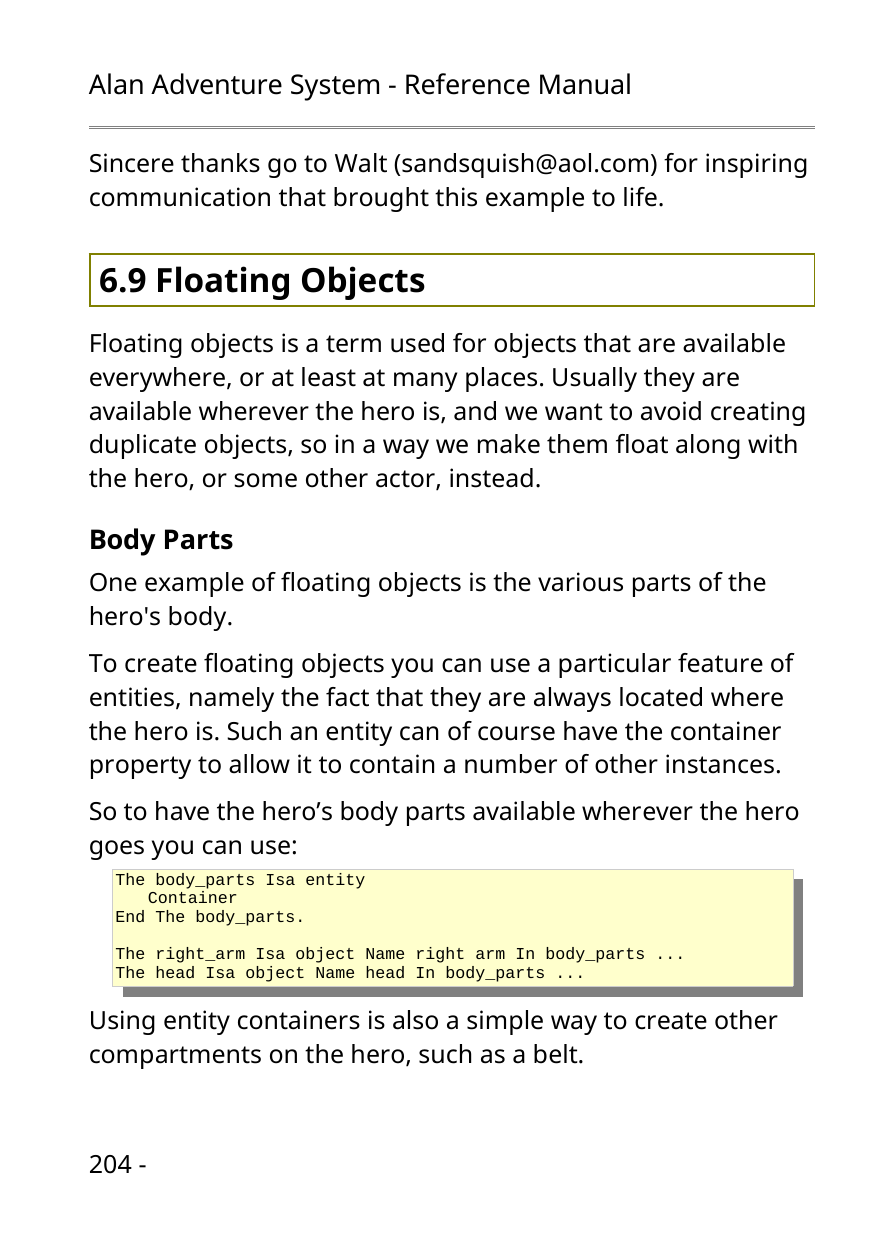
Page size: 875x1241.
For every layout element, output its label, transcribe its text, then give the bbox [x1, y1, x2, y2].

text To create floating objects you can use a particular feature of entities, name­ly the fact that they are always located where the hero is. Such an entity can of course have the container property to allow it to contain a number of other instances. [88, 646, 815, 781]
subtitle Floating Objects [91, 255, 814, 305]
text Sincere thanks go to Walt (sandsquish@aol.com) for inspiring communica­tion that brought this example to life. [88, 146, 815, 213]
text Using entity containers is also a simple way to create other compartments on the hero, such as a belt. [88, 1003, 815, 1071]
text So to have the hero’s body parts available wher­ever the hero goes you can use: [88, 794, 815, 862]
subtitle Body Parts [88, 521, 815, 558]
text The body_parts Isa entity Container End The body_parts. The right_arm Isa object Name right arm In body_parts ... The head Isa object Name head In body_parts ... [113, 870, 793, 986]
text One example of floating objects is the various parts of the hero's body. [88, 565, 815, 633]
text Floating objects is a term used for objects that are available everywhere, or at least at many places. Usually they are available wherever the hero is, and we want to avoid creating duplicate objects, so in a way we make them float along with the hero, or some other actor, instead. [88, 326, 815, 495]
